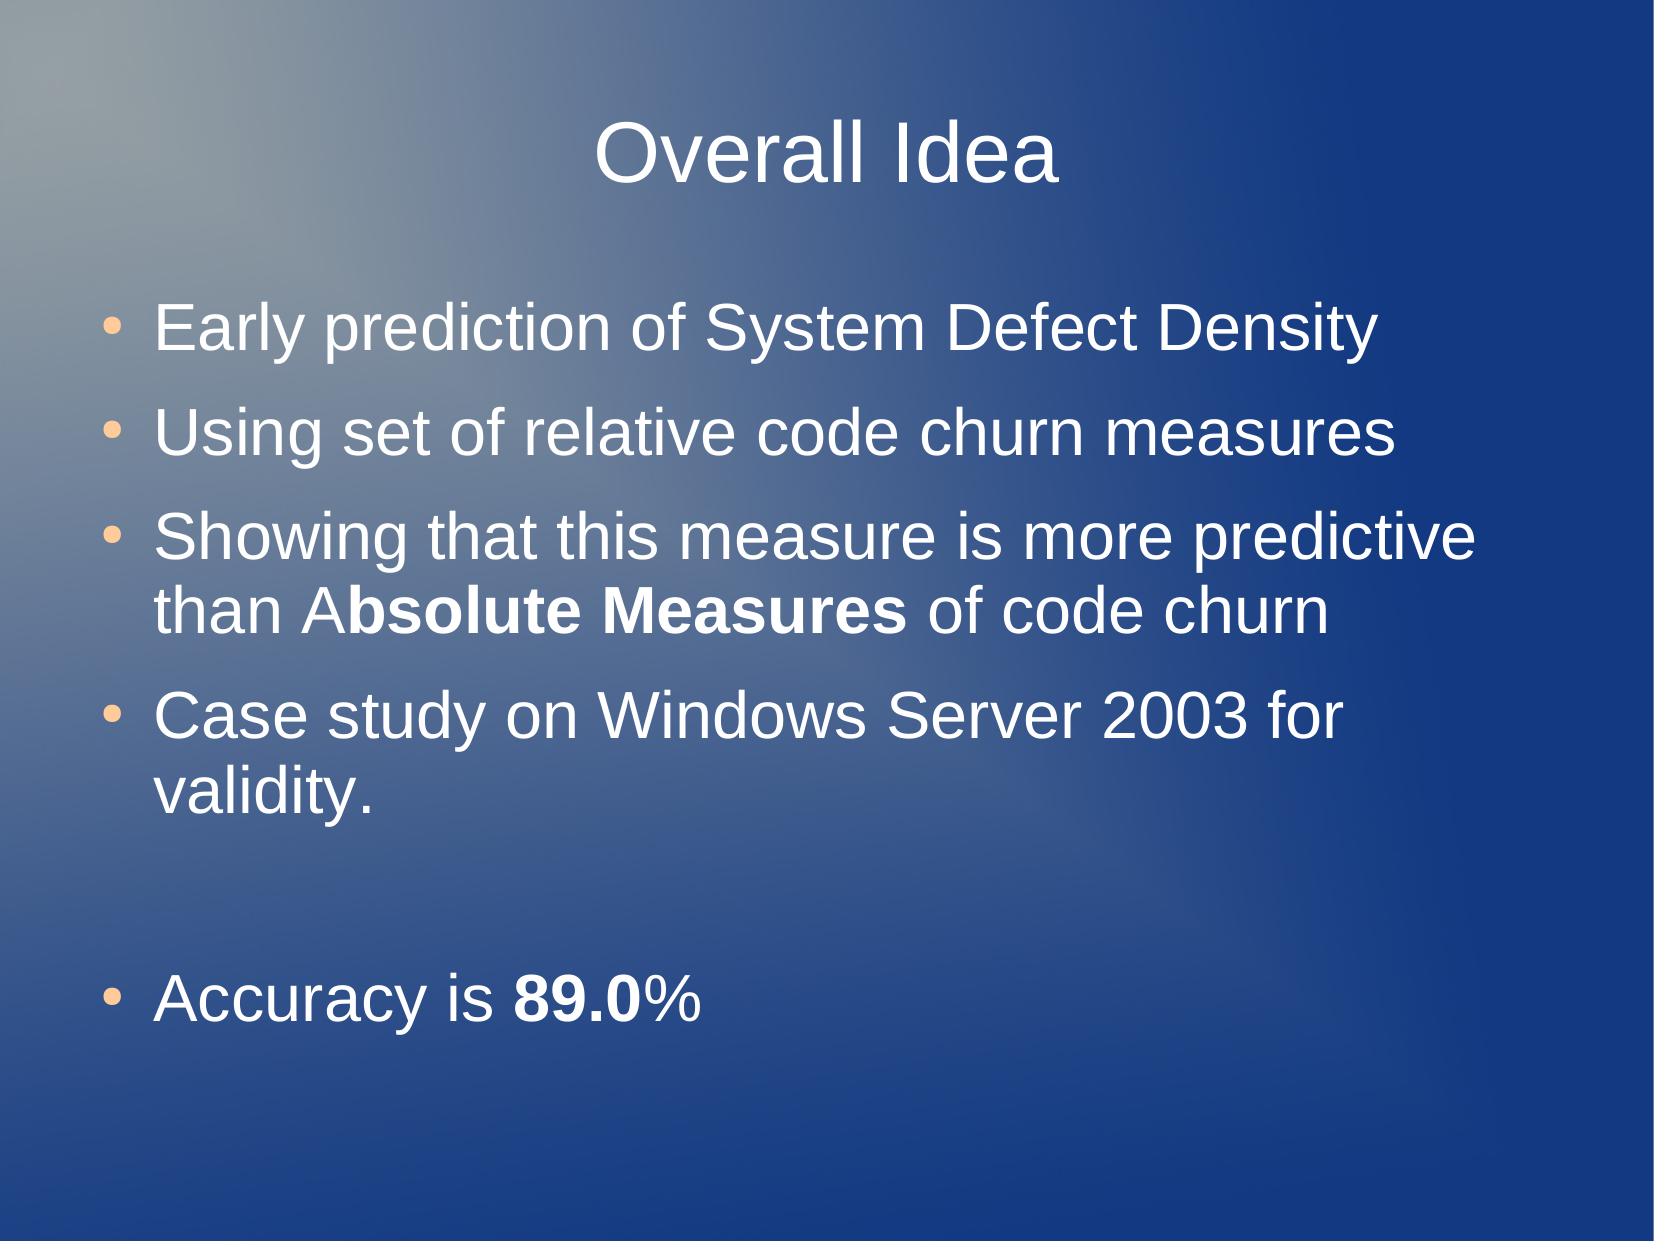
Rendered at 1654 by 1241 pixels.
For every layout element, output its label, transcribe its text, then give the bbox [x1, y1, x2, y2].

picture [0, 0, 1654, 1241]
title Overall Idea [82, 49, 1571, 257]
list Early prediction of System Defect Density Using set of relative code churn measures Showing that this measure is more predictive than Absolute Measures of code churn Case study on Windows Server 2003 for validity. Accuracy is 89.0% [82, 290, 1538, 995]
